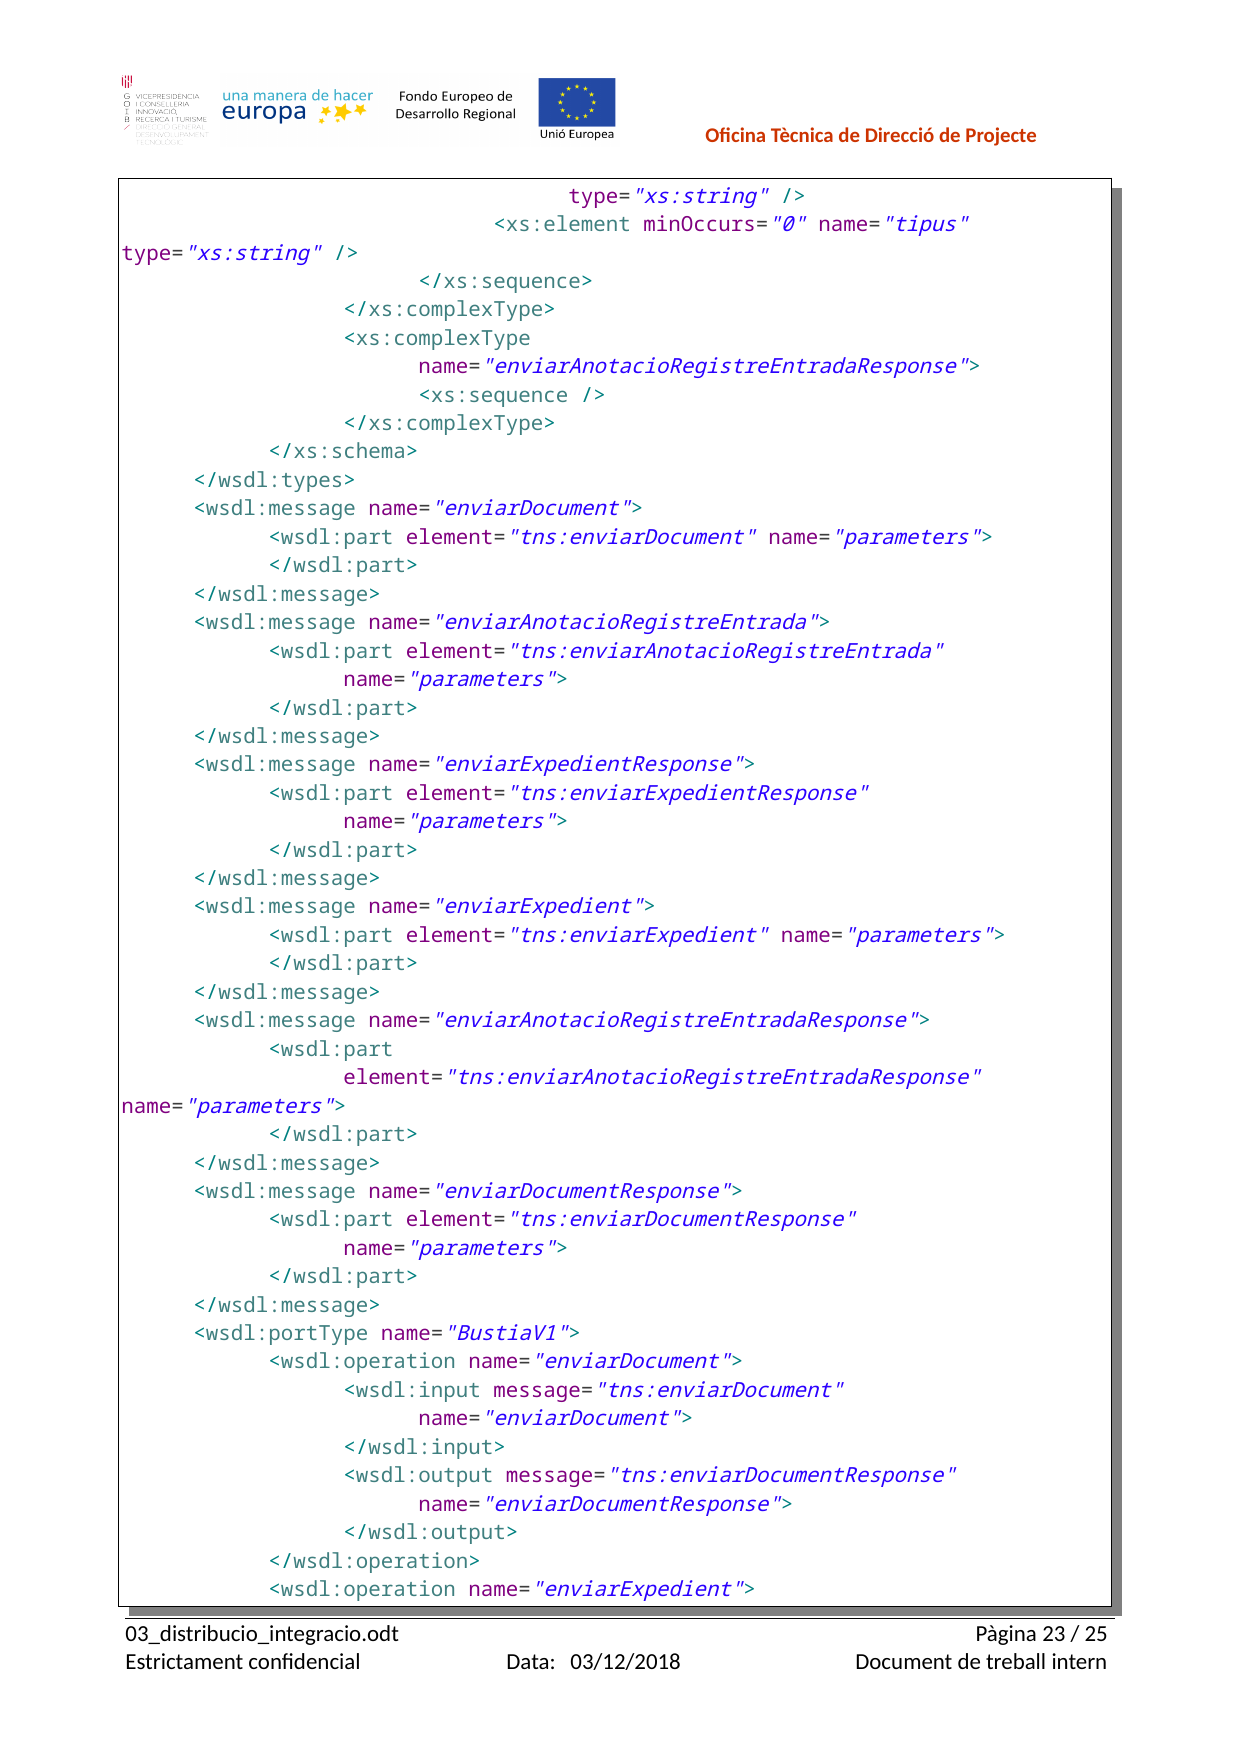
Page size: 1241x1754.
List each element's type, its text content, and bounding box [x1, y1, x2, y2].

text </wsdl:part> [119, 1258, 1111, 1287]
text </xs:sequence> [119, 263, 1111, 291]
text </wsdl:input> [119, 1429, 1111, 1457]
text <wsdl:part [119, 1031, 1111, 1059]
text </wsdl:part> [119, 946, 1111, 974]
text <wsdl:output message="tns:enviarDocumentResponse" [119, 1457, 1111, 1486]
text <wsdl:operation name="enviarDocument"> [119, 1344, 1111, 1372]
text </wsdl:types> [119, 462, 1111, 491]
text </wsdl:message> [119, 1144, 1111, 1173]
text <wsdl:part element="tns:enviarDocument" name="parameters"> [119, 519, 1111, 547]
text <wsdl:message name="enviarDocument"> [119, 491, 1111, 519]
text <wsdl:message name="enviarAnotacioRegistreEntrada"> [119, 604, 1111, 633]
text name="parameters"> [119, 661, 1111, 689]
text <wsdl:part element="tns:enviarAnotacioRegistreEntrada" [119, 633, 1111, 661]
text name="parameters"> [119, 803, 1111, 832]
text <wsdl:part element="tns:enviarExpedient" name="parameters"> [119, 917, 1111, 946]
text </wsdl:output> [119, 1514, 1111, 1543]
text <wsdl:message name="enviarExpedient"> [119, 889, 1111, 917]
text <wsdl:input message="tns:enviarDocument" [119, 1372, 1111, 1401]
text </wsdl:message> [119, 718, 1111, 746]
text </wsdl:part> [119, 1116, 1111, 1144]
text </wsdl:message> [119, 576, 1111, 604]
text <wsdl:part element="tns:enviarDocumentResponse" [119, 1201, 1111, 1230]
text name="enviarDocument"> [119, 1401, 1111, 1429]
text </wsdl:message> [119, 974, 1111, 1002]
picture [118, 73, 213, 147]
text type="xs:string" /> [119, 179, 1111, 206]
text </xs:complexType> [119, 405, 1111, 434]
text <wsdl:message name="enviarExpedientResponse"> [119, 746, 1111, 775]
text <wsdl:operation name="enviarExpedient"> [119, 1571, 1111, 1606]
text </wsdl:part> [119, 689, 1111, 718]
text <wsdl:portType name="BustiaV1"> [119, 1315, 1111, 1344]
text name="enviarDocumentResponse"> [119, 1486, 1111, 1514]
text <xs:complexType [119, 320, 1111, 348]
picture [219, 73, 621, 147]
text <wsdl:part element="tns:enviarExpedientResponse" [119, 775, 1111, 803]
text <wsdl:message name="enviarDocumentResponse"> [119, 1173, 1111, 1201]
text </xs:schema> [119, 434, 1111, 462]
text </wsdl:operation> [119, 1543, 1111, 1571]
text element="tns:enviarAnotacioRegistreEntradaResponse" name="parameters"> [119, 1059, 1111, 1116]
text <xs:element minOccurs="0" name="tipus" type="xs:string" /> [119, 206, 1111, 263]
text </wsdl:part> [119, 547, 1111, 576]
text <wsdl:message name="enviarAnotacioRegistreEntradaResponse"> [119, 1002, 1111, 1031]
text name="parameters"> [119, 1230, 1111, 1258]
text </wsdl:message> [119, 860, 1111, 889]
text </wsdl:part> [119, 832, 1111, 860]
text </wsdl:message> [119, 1287, 1111, 1315]
text name="enviarAnotacioRegistreEntradaResponse"> [119, 348, 1111, 377]
text <xs:sequence /> [119, 377, 1111, 405]
text </xs:complexType> [119, 291, 1111, 320]
